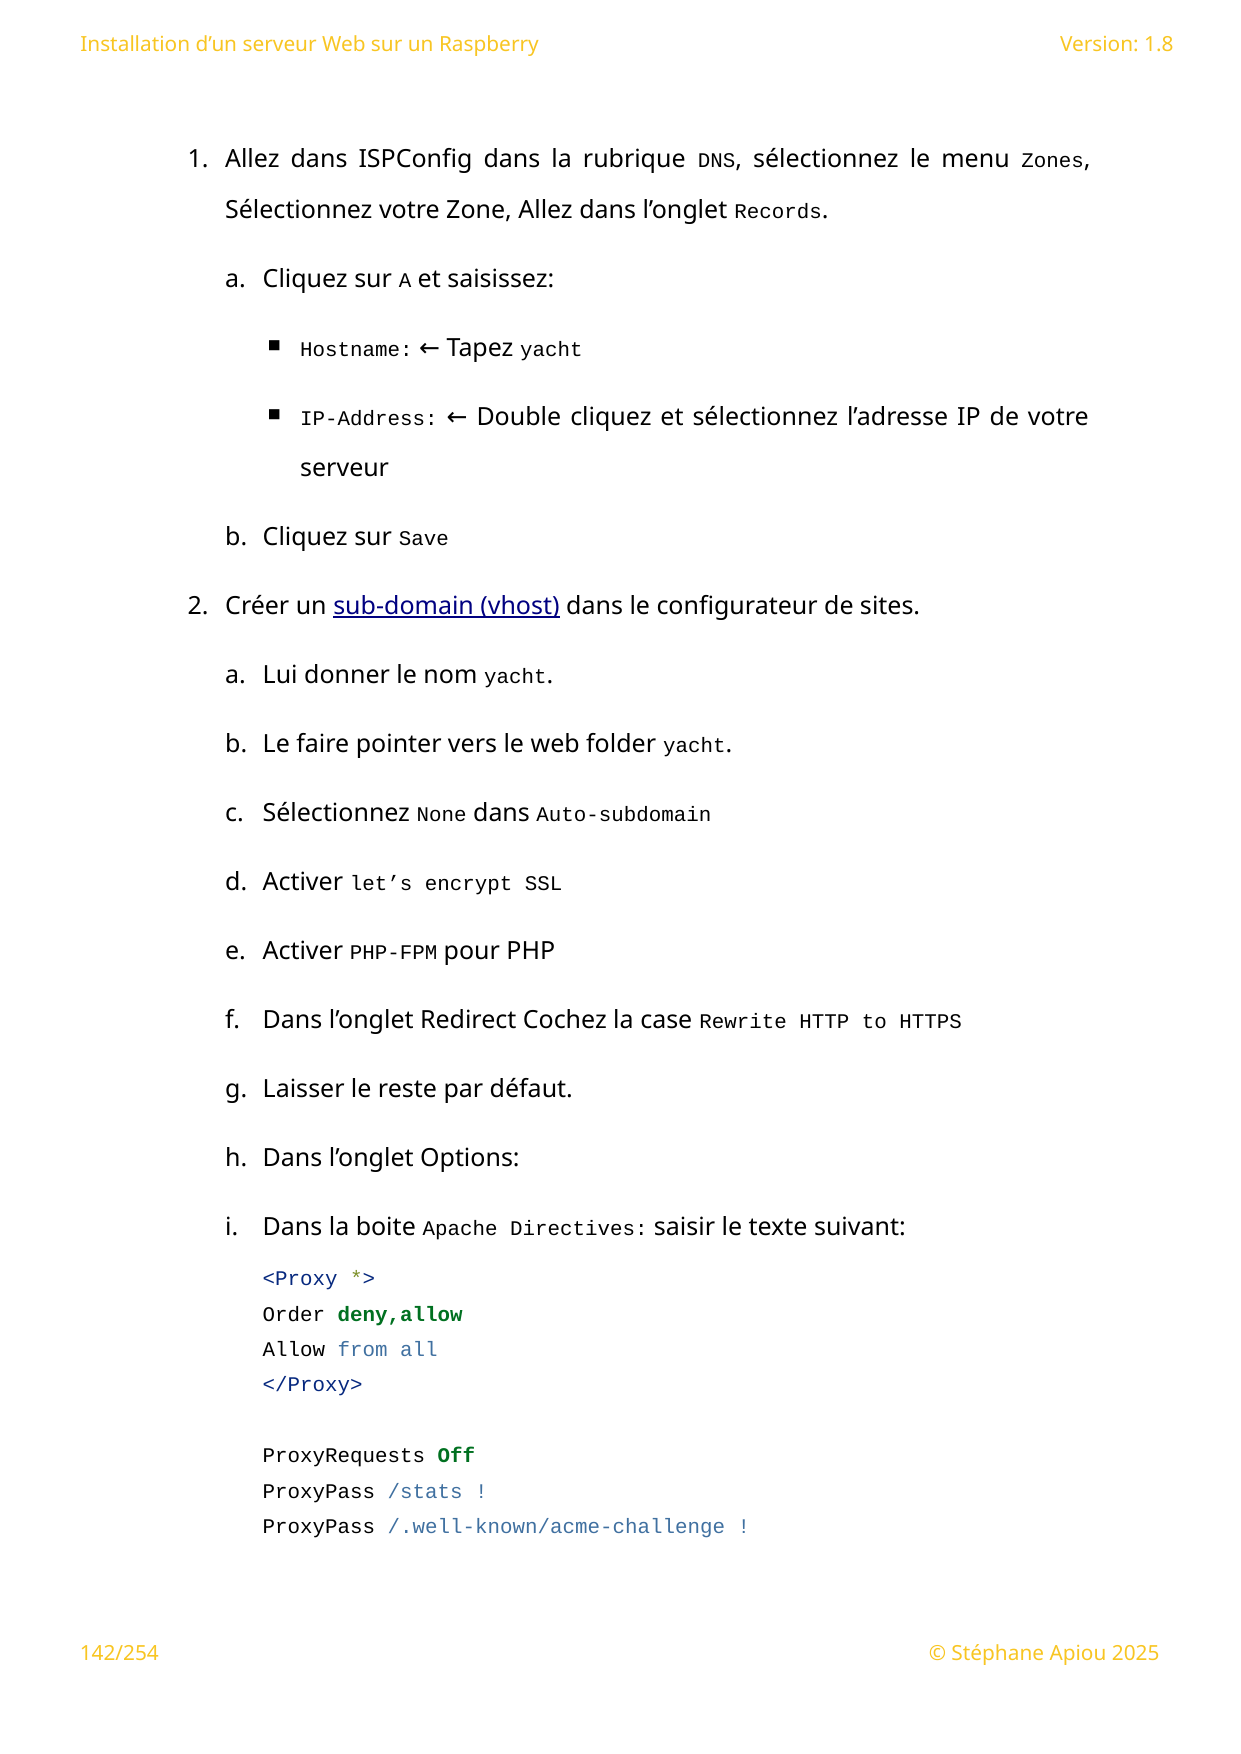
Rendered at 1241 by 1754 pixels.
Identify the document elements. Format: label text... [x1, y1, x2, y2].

list Dans l’onglet Redirect Cochez la case Rewrite HTTP to HTTPS [225, 1001, 1090, 1035]
list ProxyRequests Off [225, 1445, 1090, 1469]
list IP-Address: ← Double cliquez et sélectionnez l’adresse IP de votre serveur [262, 399, 1090, 484]
list Dans l’onglet Options: [225, 1139, 1090, 1173]
list Allez dans ISPConfig dans la rubrique DNS, sélectionnez le menu Zones, Sélectionnez votre Zone, Allez dans l’onglet Records. [187, 141, 1090, 226]
list Allow from all [225, 1339, 1090, 1363]
list Cliquez sur Save [225, 519, 1090, 553]
list <Proxy *> [225, 1268, 1090, 1292]
list Laisser le reste par défaut. [225, 1070, 1090, 1104]
list Le faire pointer vers le web folder yacht. [225, 726, 1090, 759]
list Lui donner le nom yacht. [225, 657, 1090, 691]
list Hostname: ← Tapez yacht [262, 330, 1090, 364]
list </Proxy> [225, 1374, 1090, 1398]
list ProxyPass /.well-known/acme-challenge ! [225, 1516, 1090, 1540]
list Créer un sub-domain (vhost) dans le configurateur de sites. [187, 588, 1090, 622]
list Dans la boite Apache Directives: saisir le texte suivant: [225, 1208, 1090, 1242]
list Sélectionnez None dans Auto-subdomain [225, 794, 1090, 828]
list Activer let’s encrypt SSL [225, 863, 1090, 897]
list ProxyPass /stats ! [225, 1481, 1090, 1504]
list Cliquez sur A et saisissez: [225, 261, 1090, 295]
list Activer PHP-FPM pour PHP [225, 932, 1090, 966]
list Order deny,allow [225, 1304, 1090, 1327]
